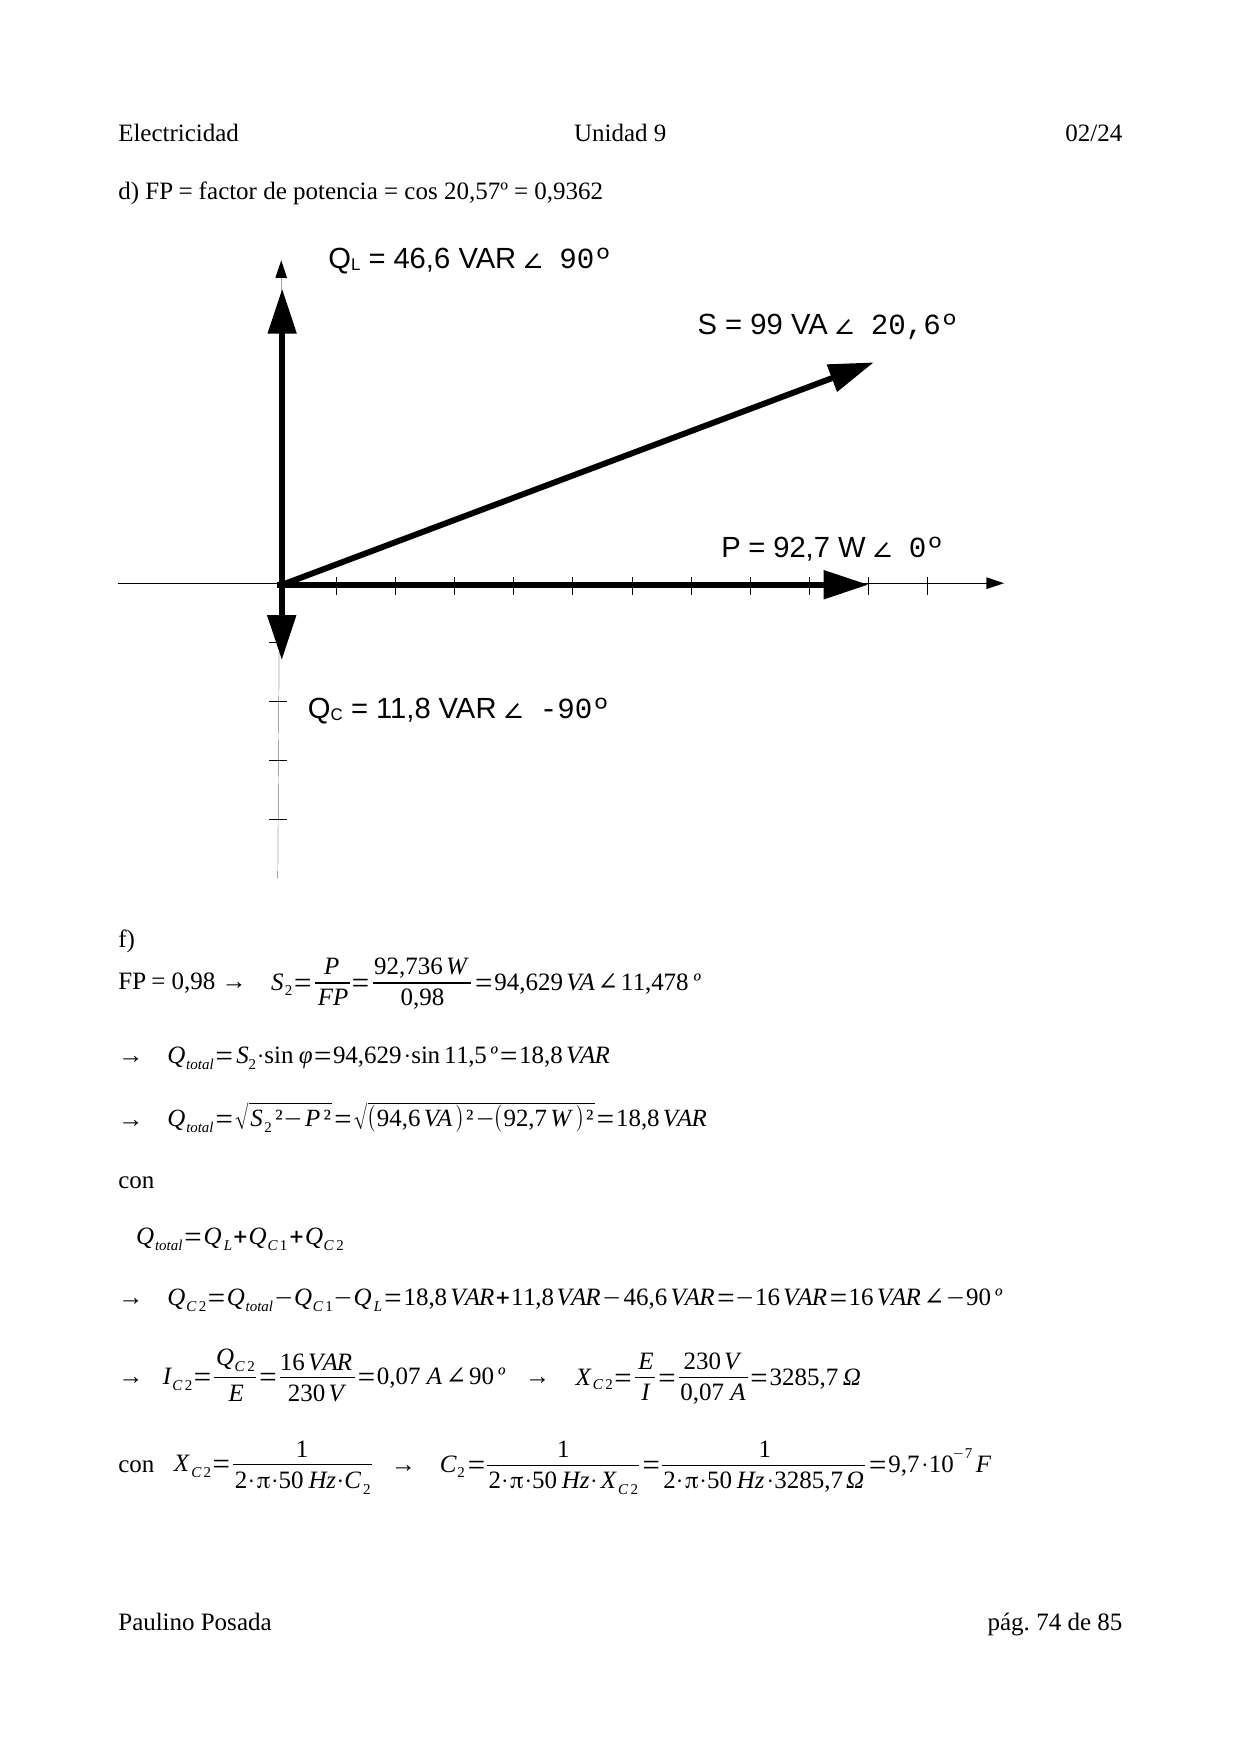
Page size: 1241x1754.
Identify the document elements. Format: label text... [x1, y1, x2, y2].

text con→ [118, 1435, 1122, 1498]
text d) FP = factor de potencia = cos 20,57º = 0,9362 [118, 176, 1122, 205]
text → [118, 1282, 1122, 1315]
text con [118, 1165, 1122, 1193]
text FP = 0,98 → [118, 953, 1122, 1012]
text →→ [118, 1344, 1122, 1407]
text → [118, 1041, 1122, 1073]
text → [118, 1102, 1122, 1136]
text f) [118, 924, 1122, 953]
